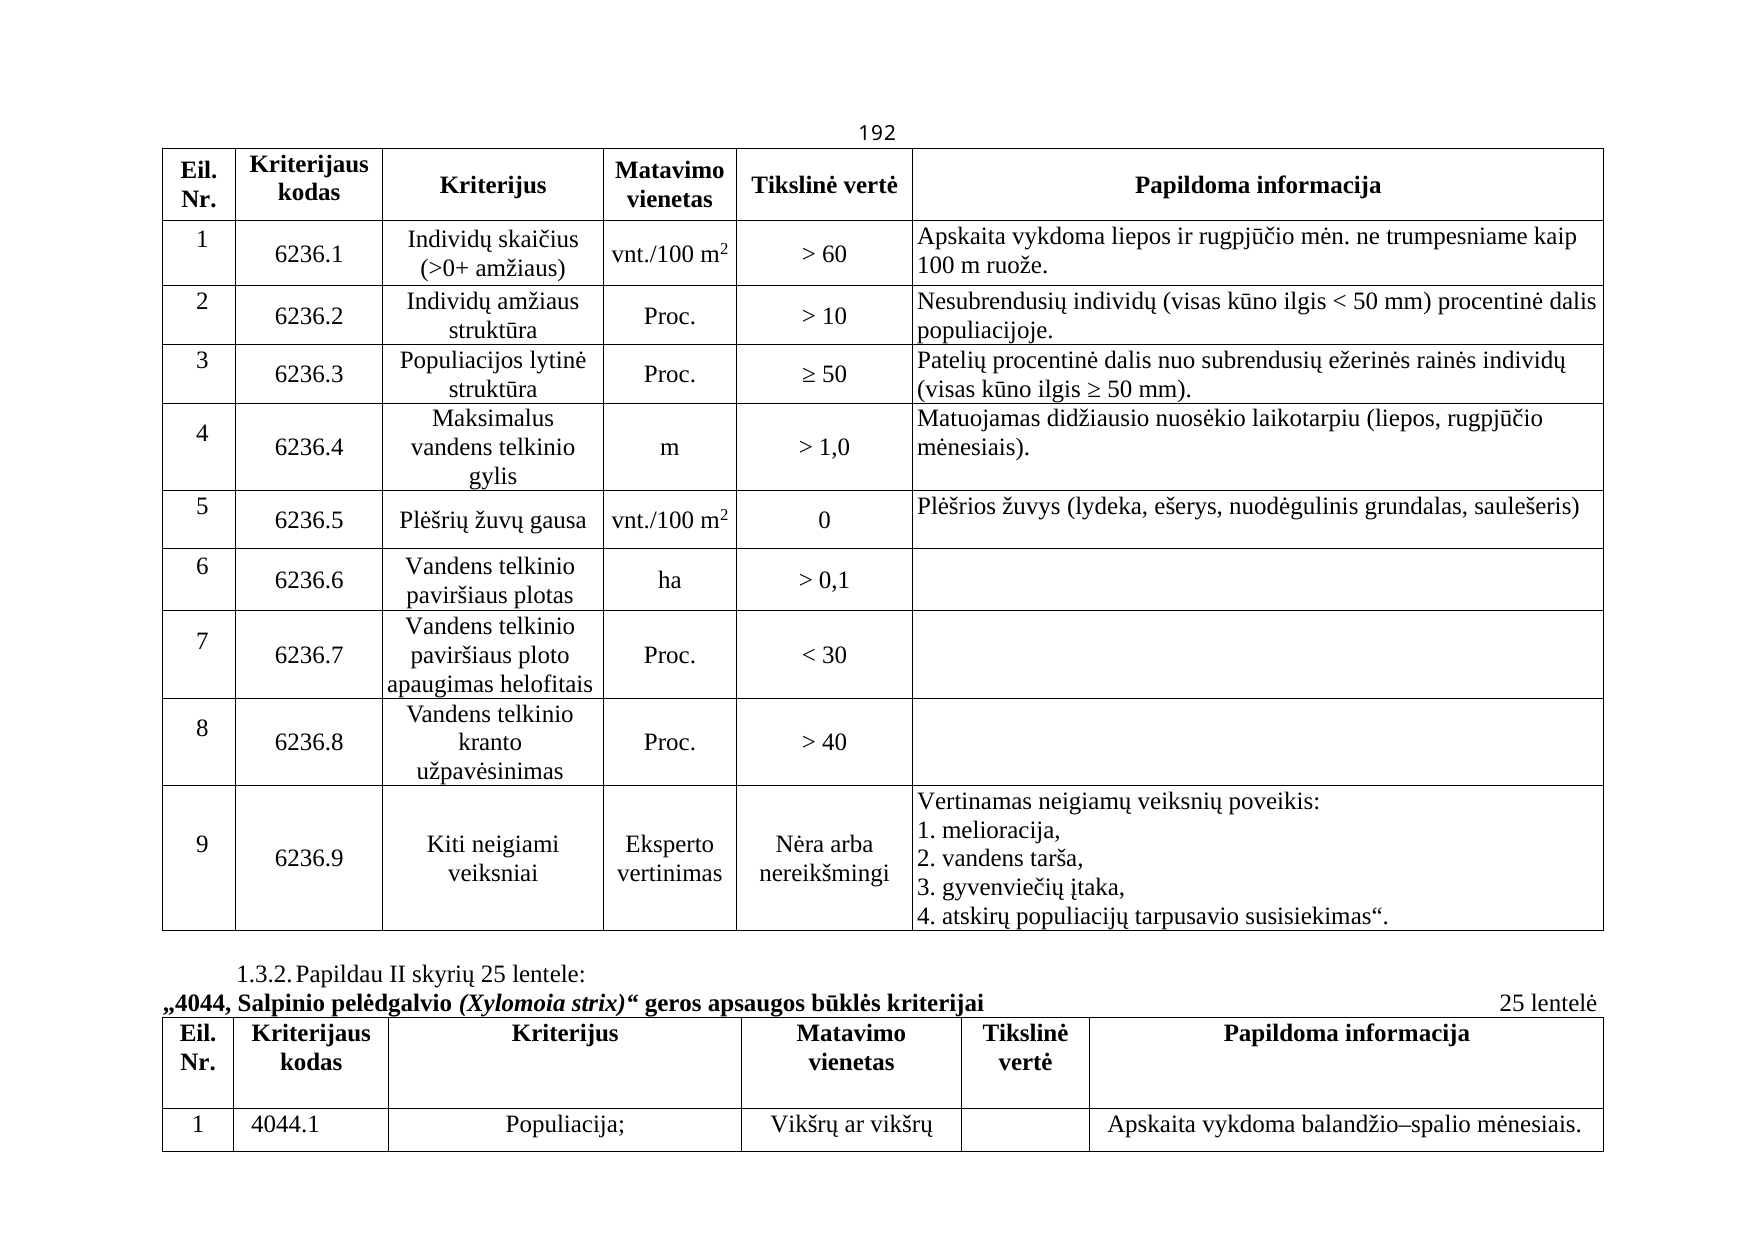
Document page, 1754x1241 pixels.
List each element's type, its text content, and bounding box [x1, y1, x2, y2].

table_cell Nesubrendusių individų (visas kūno ilgis < 50 mm) procentinė dalis populiacijoje. [913, 286, 1603, 344]
table_header Tikslinė vertė [737, 149, 912, 220]
table_cell Apskaita vykdoma liepos ir rugpjūčio mėn. ne trumpesniame kaip 100 m ruože. [913, 221, 1603, 285]
table_cell Populiacijos lytinė struktūra [383, 345, 603, 402]
table_cell m [604, 404, 736, 490]
table_cell 8 [163, 699, 235, 785]
table_cell 6236.8 [236, 699, 382, 785]
table_cell Plėšrių žuvų gausa [383, 491, 603, 548]
table_header Kriterijaus kodas [236, 149, 382, 220]
table_header Eil. Nr. [163, 1018, 233, 1108]
table_cell 3 [163, 345, 235, 402]
table_cell 9 [163, 786, 235, 930]
table_cell > 0,1 [737, 549, 912, 610]
table_cell 1 [163, 1109, 233, 1151]
table_header Papildoma informacija [1090, 1018, 1603, 1108]
table_cell 2 [163, 286, 235, 344]
table_header Eil. Nr. [163, 149, 235, 220]
text 1.3.2. Papildau II skyrių 25 lentele: [236, 959, 1636, 988]
table_header Tikslinė vertė [962, 1018, 1089, 1108]
table_header Matavimo vienetas [604, 149, 736, 220]
table_cell < 30 [737, 611, 912, 698]
table_cell 0 [737, 491, 912, 548]
table_cell Vandens telkinio paviršiaus plotas [383, 549, 603, 610]
table_cell Proc. [604, 345, 736, 402]
table_cell 6236.6 [236, 549, 382, 610]
table_cell > 10 [737, 286, 912, 344]
table_cell Proc. [604, 699, 736, 785]
table_cell 6236.2 [236, 286, 382, 344]
table_header Kriterijus [383, 149, 603, 220]
table_cell 5 [163, 491, 235, 548]
table_cell Vandens telkinio kranto užpavėsinimas [383, 699, 603, 785]
table_cell 6236.1 [236, 221, 382, 285]
table_cell Individų amžiaus struktūra [383, 286, 603, 344]
table_cell 1 [163, 221, 235, 285]
table_cell Matuojamas didžiausio nuosėkio laikotarpiu (liepos, rugpjūčio mėnesiais). [913, 404, 1603, 490]
table_cell Vertinamas neigiamų veiksnių poveikis: 1. melioracija, 2. vandens tarša, 3. gyvenviečių įtaka, 4. atskirų populiacijų tarpusavio susisiekimas“. [913, 786, 1603, 930]
table_cell vnt./100 m2 [604, 221, 736, 285]
table_cell Vandens telkinio paviršiaus ploto apaugimas helofitais [383, 611, 603, 698]
table_cell > 60 [737, 221, 912, 285]
table_cell Plėšrios žuvys (lydeka, ešerys, nuodėgulinis grundalas, saulešeris) [913, 491, 1603, 548]
table_cell Apskaita vykdoma balandžio–spalio mėnesiais. [1090, 1109, 1603, 1151]
table_header Papildoma informacija [913, 149, 1603, 220]
table_cell Proc. [604, 611, 736, 698]
table_cell Vikšrų ar vikšrų [742, 1109, 961, 1151]
table_cell Proc. [604, 286, 736, 344]
table_cell ha [604, 549, 736, 610]
table_cell Nėra arba nereikšmingi [737, 786, 912, 930]
table_cell [913, 611, 1603, 698]
table_cell Maksimalus vandens telkinio gylis [383, 404, 603, 490]
table_cell Eksperto vertinimas [604, 786, 736, 930]
table_cell vnt./100 m2 [604, 491, 736, 548]
table_cell ≥ 50 [737, 345, 912, 402]
table_cell 6236.9 [236, 786, 382, 930]
table_header Kriterijaus kodas [234, 1018, 388, 1108]
table_cell Patelių procentinė dalis nuo subrendusių ežerinės rainės individų (visas kūno ilgis ≥ 50 mm). [913, 345, 1603, 402]
table_cell 6236.5 [236, 491, 382, 548]
table_cell [913, 699, 1603, 785]
table_cell [913, 549, 1603, 610]
table_cell 6236.3 [236, 345, 382, 402]
table_cell 7 [163, 611, 235, 698]
table_cell 6 [163, 549, 235, 610]
table_cell [962, 1109, 1089, 1151]
table_cell Populiacija; [389, 1109, 741, 1151]
table_cell > 40 [737, 699, 912, 785]
table_cell > 1,0 [737, 404, 912, 490]
table_cell 4 [163, 404, 235, 490]
table_cell 4044.1 [234, 1109, 388, 1151]
table_cell 6236.7 [236, 611, 382, 698]
table_cell Kiti neigiami veiksniai [383, 786, 603, 930]
table_header Matavimo vienetas [742, 1018, 961, 1108]
text „4044, Salpinio pelėdgalvio (Xylomoia strix)“ geros apsaugos būklės kriterijai 25 lentelė [118, 988, 1636, 1017]
table_header Kriterijus [389, 1018, 741, 1108]
table_cell 6236.4 [236, 404, 382, 490]
table_cell Individų skaičius (>0+ amžiaus) [383, 221, 603, 285]
